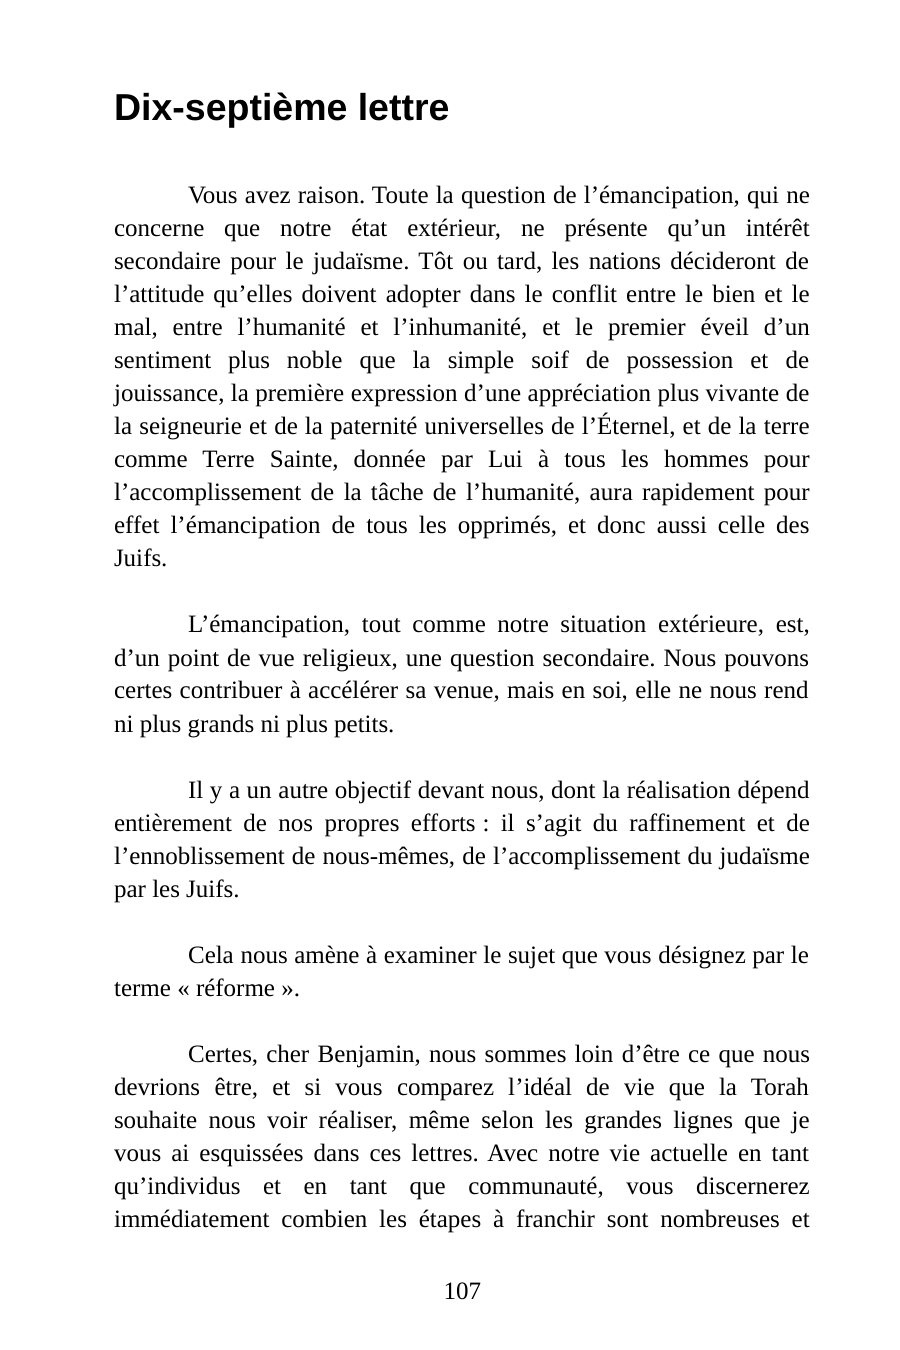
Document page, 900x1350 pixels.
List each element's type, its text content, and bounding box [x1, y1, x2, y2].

text Cela nous amène à examiner le sujet que vous désignez par le terme « réforme ». [114, 940, 810, 1002]
text Il y a un autre objectif devant nous, dont la réalisation dépend entièrement de nos propres efforts : il s’agit du raffinement et de l’ennoblissement de nous-mêmes, de l’accomplissement du judaïsme par les Juifs. [114, 775, 810, 902]
text Vous avez raison. Toute la question de l’émancipation, qui ne concerne que notre état extérieur, ne présente qu’un intérêt secondaire pour le judaïsme. Tôt ou tard, les nations décideront de l’attitude qu’elles doivent adopter dans le conflit entre le bien et le mal, entre l’humanité et l’inhumanité, et le premier éveil d’un sentiment plus noble que la simple soif de possession et de jouissance, la première expression d’une appréciation plus vivante de la seigneurie et de la paternité universelles de l’Éternel, et de la terre comme Terre Sainte, donnée par Lui à tous les hommes pour l’accomplissement de la tâche de l’humanité, aura rapidement pour effet l’émancipation de tous les opprimés, et donc aussi celle des Juifs. [114, 180, 810, 572]
text Certes, cher Benjamin, nous sommes loin d’être ce que nous devrions être, et si vous comparez l’idéal de vie que la Torah souhaite nous voir réaliser, même selon les grandes lignes que je vous ai esquissées dans ces lettres. Avec notre vie actuelle en tant qu’individus et en tant que communauté, vous discernerez immédiatement combien les étapes à franchir sont nombreuses et [114, 1039, 810, 1233]
subtitle Dix-septième lettre [114, 85, 810, 128]
text L’émancipation, tout comme notre situation extérieure, est, d’un point de vue religieux, une question secondaire. Nous pouvons certes contribuer à accélérer sa venue, mais en soi, elle ne nous rend ni plus grands ni plus petits. [114, 609, 810, 737]
